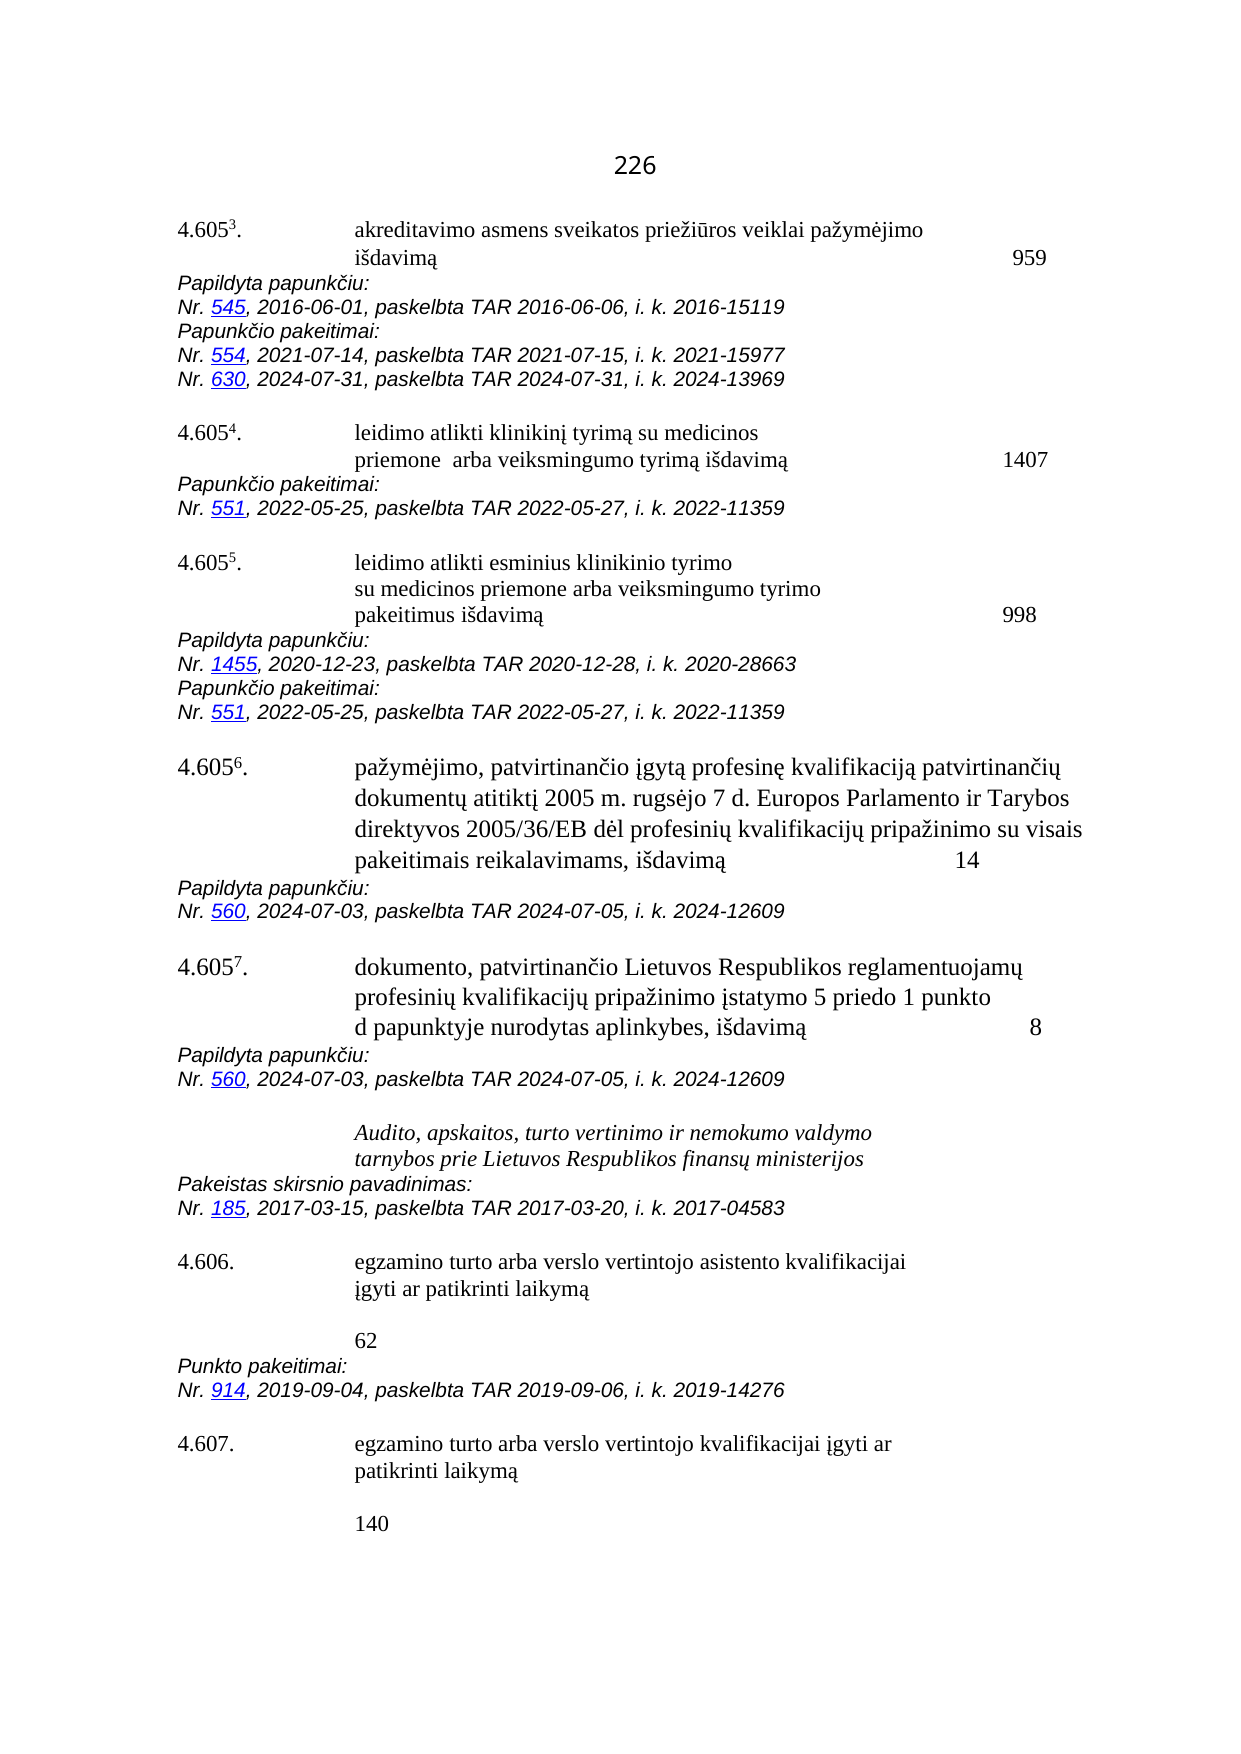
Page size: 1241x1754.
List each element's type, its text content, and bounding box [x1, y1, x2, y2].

text 4.6055. leidimo atlikti esminius klinikinio tyrimo [177, 549, 1148, 575]
text 4.606. egzamino turto arba verslo vertintojo asistento kvalifikacijai įgyti ar patikrinti laikymą 62 [177, 1248, 945, 1354]
text Papildyta papunkčiu: [177, 875, 1092, 899]
text Nr. 554, 2021-07-14, paskelbta TAR 2021-07-15, i. k. 2021-15977 [177, 343, 1092, 367]
text Nr. 560, 2024-07-03, paskelbta TAR 2024-07-05, i. k. 2024-12609 [177, 899, 1092, 923]
text Nr. 630, 2024-07-31, paskelbta TAR 2024-07-31, i. k. 2024-13969 [177, 367, 1092, 391]
text Papunkčio pakeitimai: [177, 472, 1092, 496]
text su medicinos priemone arba veiksmingumo tyrimo [177, 575, 1148, 602]
text 4.6053. akreditavimo asmens sveikatos priežiūros veiklai pažymėjimo [177, 216, 1092, 242]
text Punkto pakeitimai: [177, 1354, 1092, 1378]
text Papunkčio pakeitimai: [177, 319, 1092, 343]
text Audito, apskaitos, turto vertinimo ir nemokumo valdymo tarnybos prie Lietuvos Respublikos finansų ministerijos [354, 1119, 945, 1172]
text Nr. 914, 2019-09-04, paskelbta TAR 2019-09-06, i. k. 2019-14276 [177, 1378, 1092, 1402]
text 4.6054. leidimo atlikti klinikinį tyrimą su medicinos [177, 419, 1092, 446]
text išdavimą 959 [177, 242, 1092, 271]
text 4.607. egzamino turto arba verslo vertintojo kvalifikacijai įgyti ar [177, 1431, 945, 1457]
text Nr. 551, 2022-05-25, paskelbta TAR 2022-05-27, i. k. 2022-11359 [177, 496, 1092, 520]
text Nr. 545, 2016-06-01, paskelbta TAR 2016-06-06, i. k. 2016-15119 [177, 295, 1092, 319]
text Nr. 560, 2024-07-03, paskelbta TAR 2024-07-05, i. k. 2024-12609 [177, 1066, 1092, 1090]
text 4.6056. pažymėjimo, patvirtinančio įgytą profesinę kvalifikaciją patvirtinančių dokumentų atitiktį 2005 m. rugsėjo 7 d. Europos Parlamento ir Tarybos direktyvos 2005/36/EB dėl profesinių kvalifikacijų pripažinimo su visais pakeitimais reikalavimams, išdavimą 14 [177, 752, 1092, 873]
text Pakeistas skirsnio pavadinimas: [177, 1172, 1092, 1196]
text Nr. 1455, 2020-12-23, paskelbta TAR 2020-12-28, i. k. 2020-28663 [177, 652, 1092, 676]
text Nr. 185, 2017-03-15, paskelbta TAR 2017-03-20, i. k. 2017-04583 [177, 1196, 1092, 1220]
text Papildyta papunkčiu: [177, 1042, 1092, 1066]
text Papunkčio pakeitimai: [177, 676, 1092, 700]
text Papildyta papunkčiu: [177, 628, 1092, 652]
text 4.6057. dokumento, patvirtinančio Lietuvos Respublikos reglamentuojamų profesinių kvalifikacijų pripažinimo įstatymo 5 priedo 1 punkto d papunktyje nurodytas aplinkybes, išdavimą 8 [177, 952, 1092, 1041]
text pakeitimus išdavimą 998 [177, 602, 1148, 628]
text Nr. 551, 2022-05-25, paskelbta TAR 2022-05-27, i. k. 2022-11359 [177, 700, 1092, 724]
text Papildyta papunkčiu: [177, 271, 1092, 295]
text patikrinti laikymą 140 [354, 1457, 945, 1536]
text priemone arba veiksmingumo tyrimą išdavimą 1407 [177, 446, 1092, 472]
